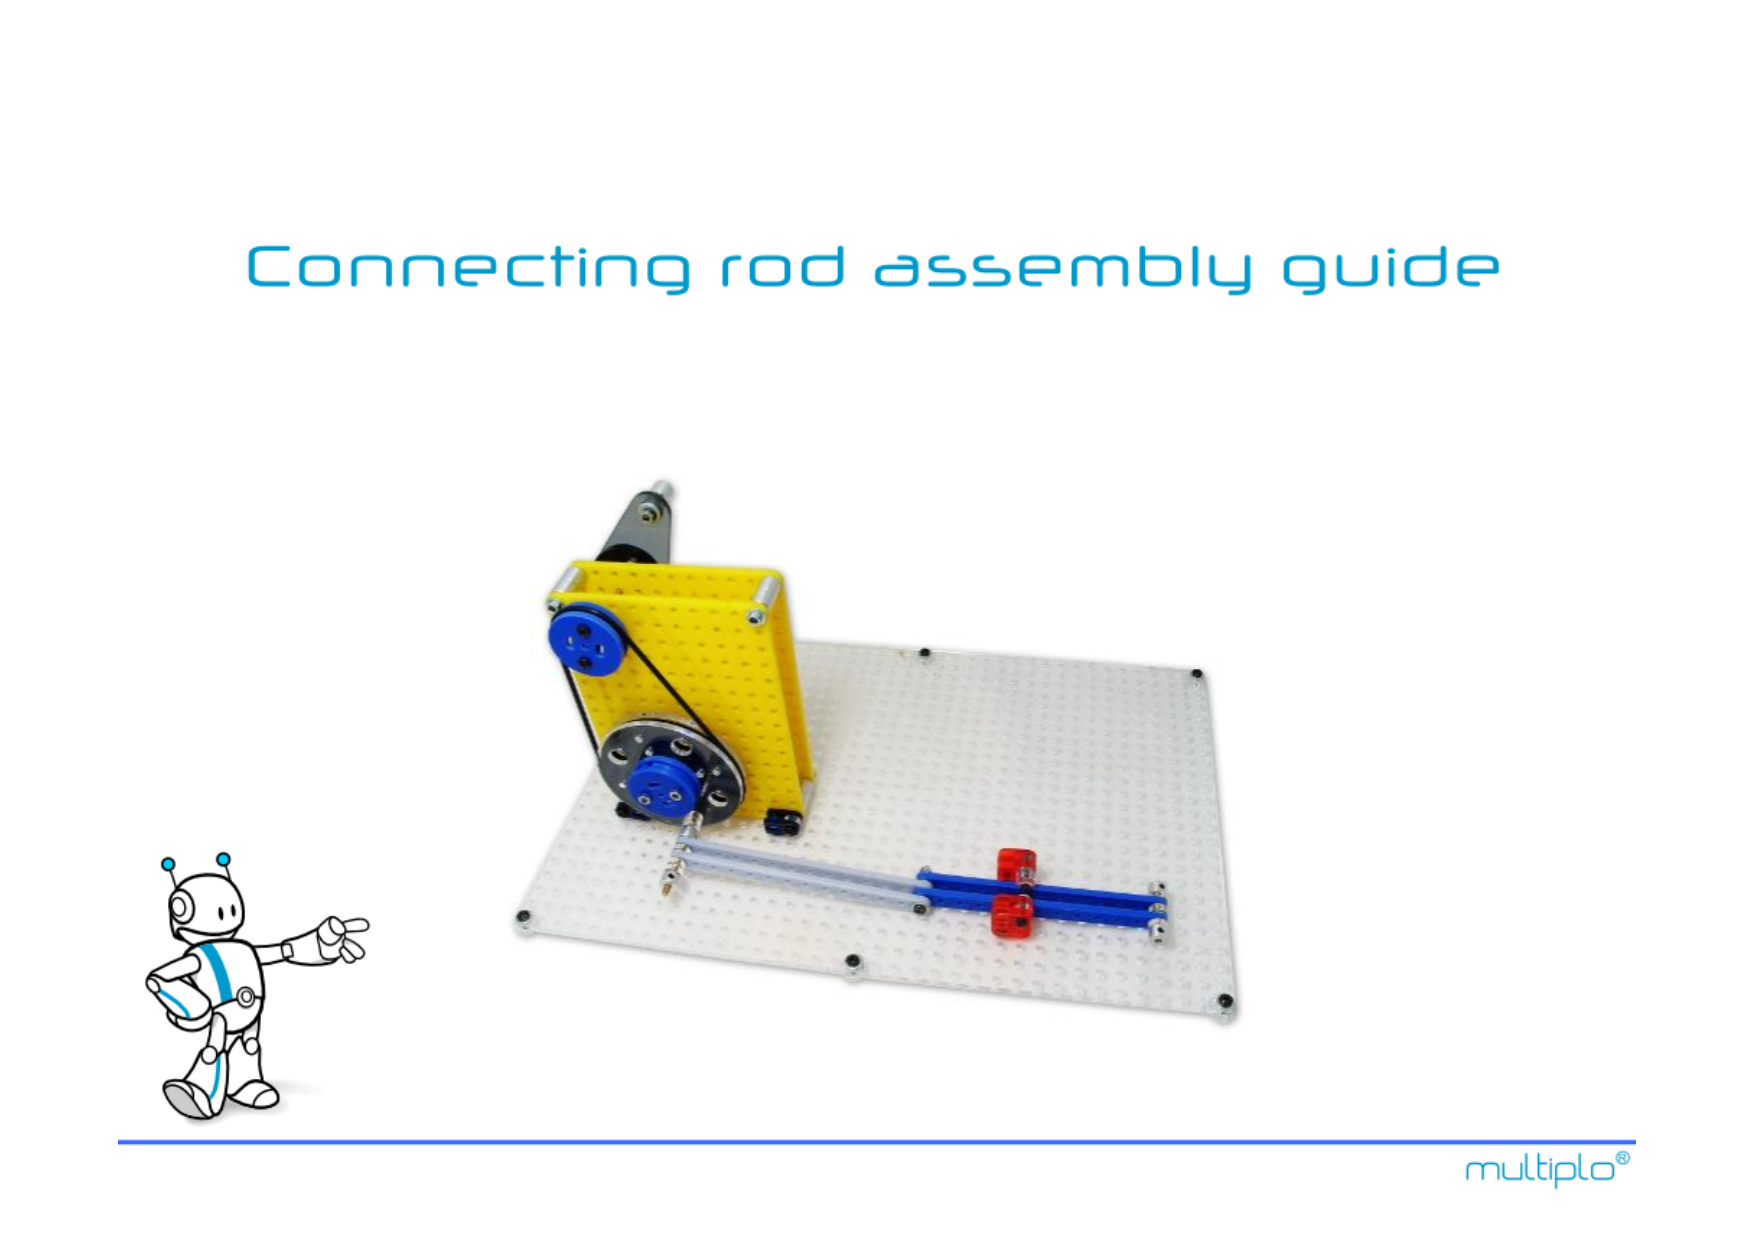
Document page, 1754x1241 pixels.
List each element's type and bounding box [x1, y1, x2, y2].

picture [118, 118, 1636, 1192]
